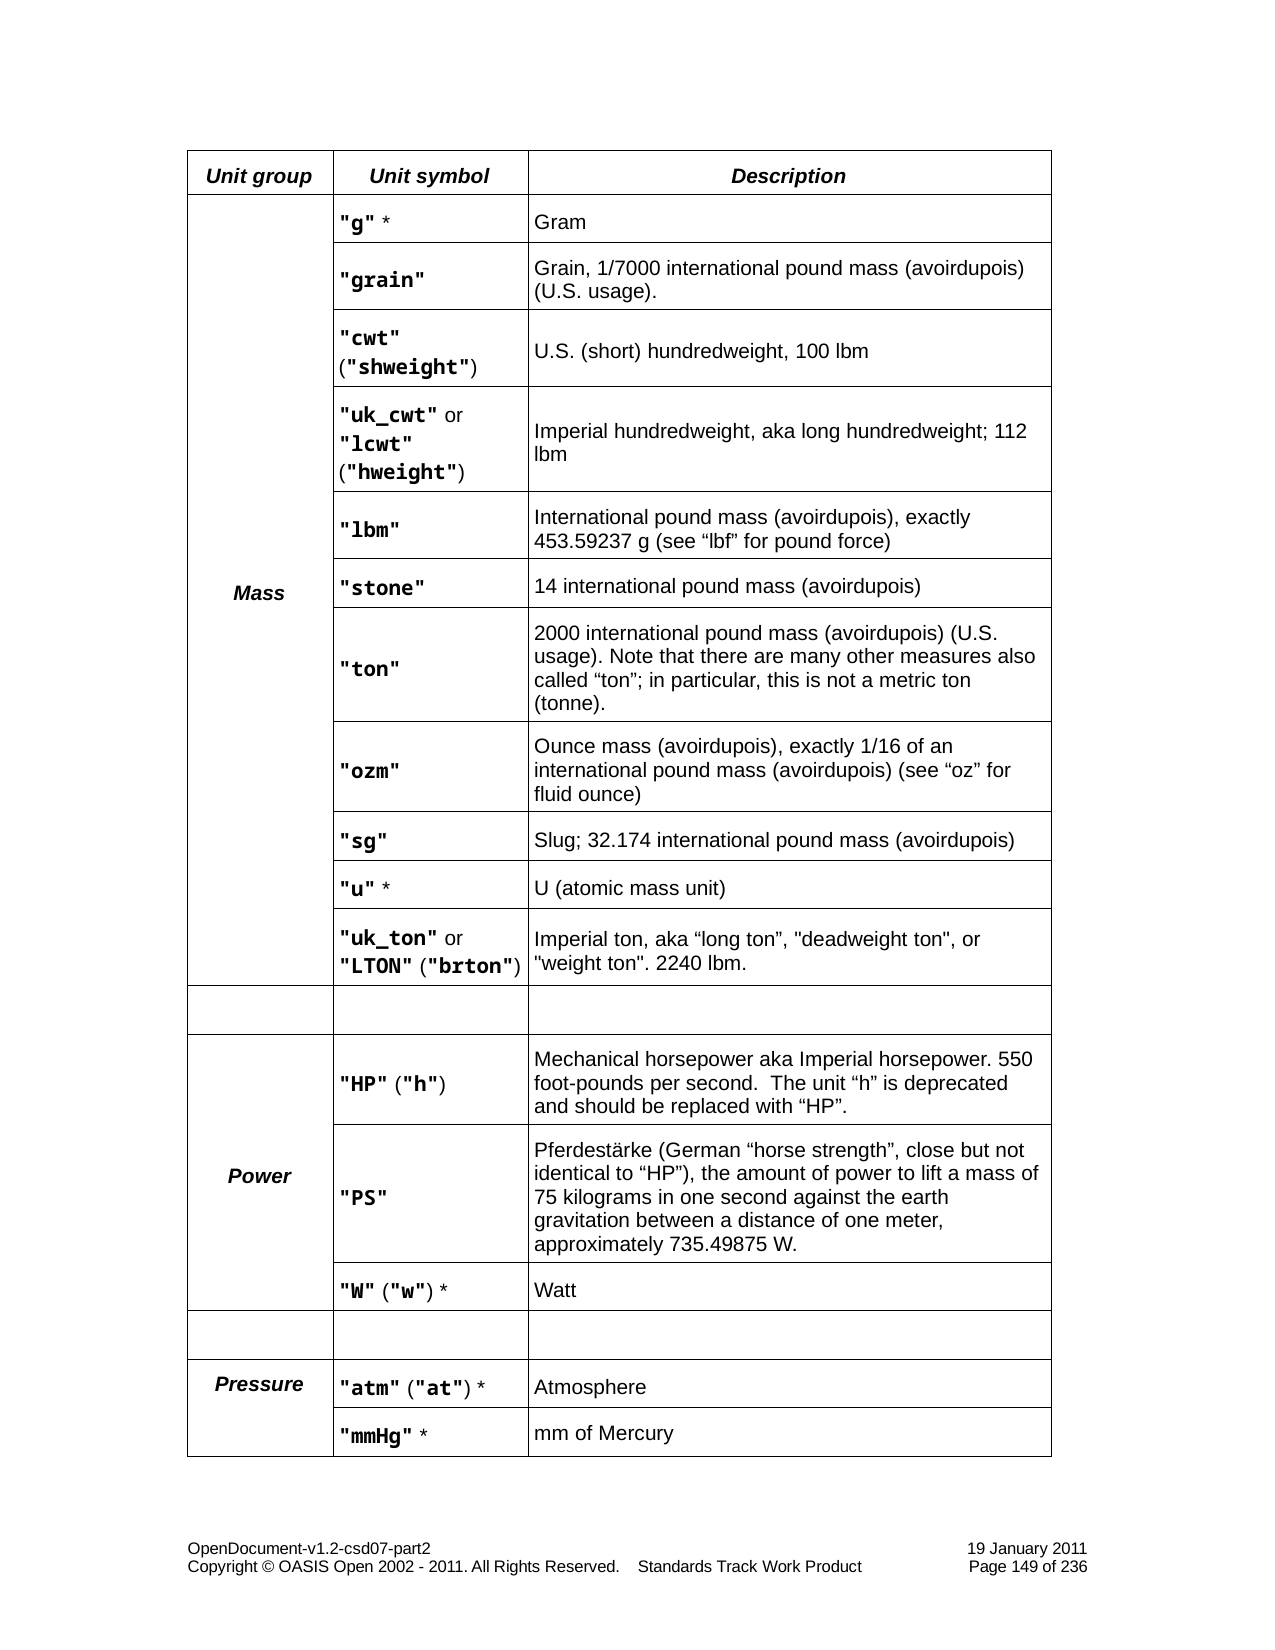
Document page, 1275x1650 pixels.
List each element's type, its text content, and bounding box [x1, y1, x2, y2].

table_cell [334, 1311, 528, 1359]
table_header "atm" ("at") * [334, 1360, 528, 1407]
table_cell Pferdestärke (German “horse strength”, close but not identical to “HP”), the amount of power to lift a mass of 75 kilograms in one second against the earth gravitation between a distance of one meter, approximately 735.49875 W. [529, 1125, 1051, 1262]
table_cell "W" ("w") * [334, 1263, 528, 1310]
table_cell [529, 1311, 1051, 1359]
table_cell Ounce mass (avoirdupois), exactly 1/16 of an international pound mass (avoirdupois) (see “oz” for fluid ounce) [529, 722, 1051, 811]
table_cell 14 international pound mass (avoirdupois) [529, 559, 1051, 607]
table_cell Pressure [188, 1360, 333, 1456]
table_cell Power [188, 1035, 333, 1310]
table_header "HP" ("h") [334, 1035, 528, 1124]
table_cell Slug; 32.174 international pound mass (avoirdupois) [529, 812, 1051, 860]
table_cell Imperial ton, aka “long ton”, "deadweight ton", or "weight ton". 2240 lbm. [529, 909, 1051, 985]
table_cell "cwt" ("shweight") [334, 310, 528, 386]
table_cell "ton" [334, 608, 528, 721]
table_cell International pound mass (avoirdupois), exactly 453.59237 g (see “lbf” for pound force) [529, 492, 1051, 558]
table_cell "uk_cwt" or "lcwt" ("hweight") [334, 387, 528, 491]
table_cell "uk_ton" or "LTON" ("brton") [334, 909, 528, 985]
table_cell [529, 986, 1051, 1034]
table_cell Watt [529, 1263, 1051, 1310]
table_cell Grain, 1/7000 international pound mass (avoirdupois) (U.S. usage). [529, 243, 1051, 309]
table_cell Imperial hundredweight, aka long hundredweight; 112 lbm [529, 387, 1051, 491]
table_header Unit symbol [334, 151, 528, 193]
table_header Mechanical horsepower aka Imperial horsepower. 550 foot-pounds per second. The unit “h” is deprecated and should be replaced with “HP”. [529, 1035, 1051, 1124]
table_cell "ozm" [334, 722, 528, 811]
table_header Unit group [188, 151, 333, 193]
table_cell "grain" [334, 243, 528, 309]
table_cell "stone" [334, 559, 528, 607]
table_cell mm of Mercury [529, 1408, 1051, 1456]
table_cell [334, 986, 528, 1034]
table_cell U (atomic mass unit) [529, 861, 1051, 908]
table_cell "u" * [334, 861, 528, 908]
table_cell "lbm" [334, 492, 528, 558]
table_cell "mmHg" * [334, 1408, 528, 1456]
table_cell U.S. (short) hundredweight, 100 lbm [529, 310, 1051, 386]
table_cell Mass [188, 195, 333, 985]
table_header Gram [529, 195, 1051, 242]
table_header Description [529, 151, 1051, 193]
table_cell [188, 1311, 333, 1359]
table_cell "sg" [334, 812, 528, 860]
table_header "g" * [334, 195, 528, 242]
table_cell 2000 international pound mass (avoirdupois) (U.S. usage). Note that there are many other measures also called “ton”; in particular, this is not a metric ton (tonne). [529, 608, 1051, 721]
table_cell "PS" [334, 1125, 528, 1262]
table_cell [188, 986, 333, 1034]
table_header Atmosphere [529, 1360, 1051, 1407]
